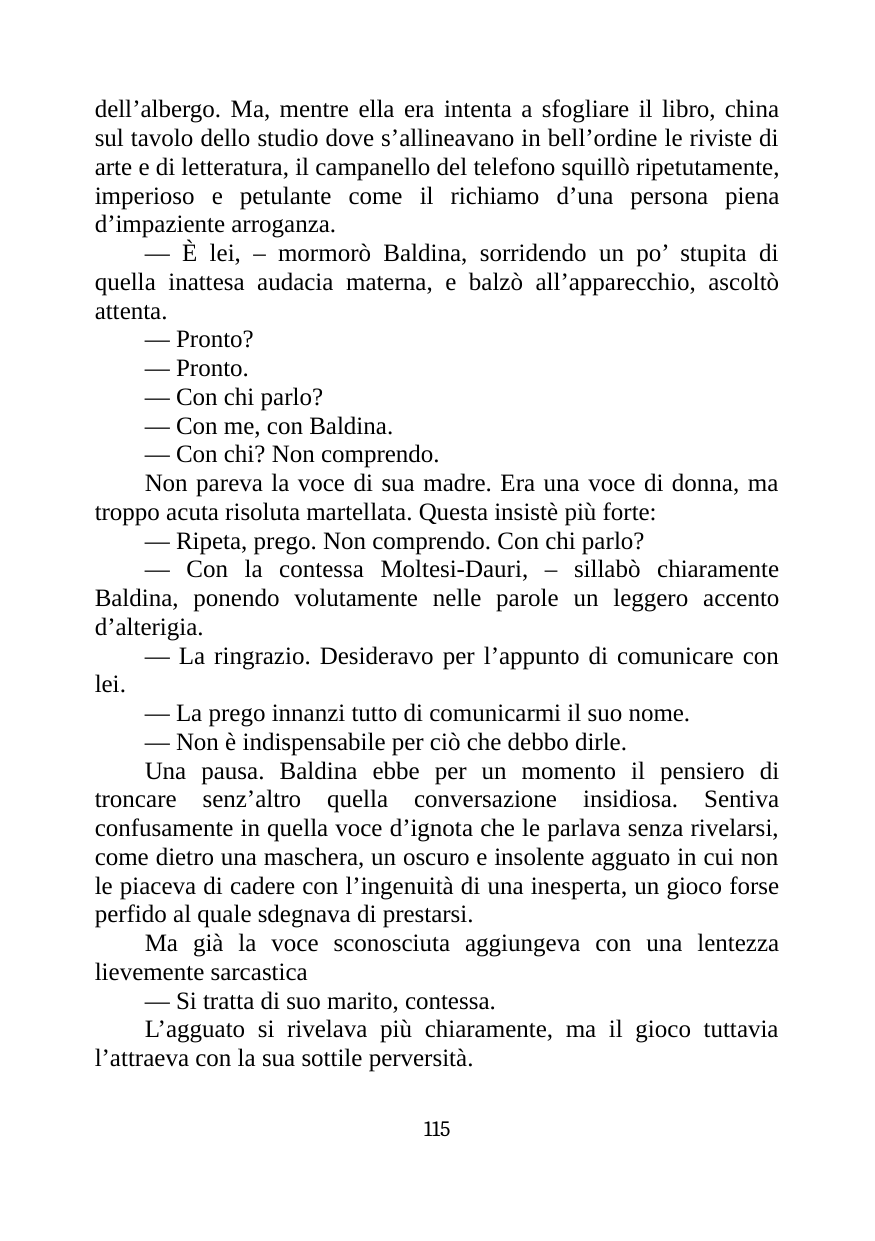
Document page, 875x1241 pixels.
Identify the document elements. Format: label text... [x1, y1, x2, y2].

text — È lei, – mormorò Baldina, sorridendo un po’ stupita di quella inattesa audacia materna, e balzò all’apparecchio, ascoltò attenta. [94, 238, 779, 324]
text Una pausa. Baldina ebbe per un momento il pensiero di troncare senz’altro quella conversazione insidiosa. Sentiva confusamente in quella voce d’ignota che le parlava senza rivelarsi, come dietro una maschera, un oscuro e insolente agguato in cui non le piaceva di cadere con l’ingenuità di una inesperta, un gioco forse perfido al quale sdegnava di prestarsi. [94, 756, 779, 928]
text — Non è indispensabile per ciò che debbo dirle. [94, 727, 779, 756]
text Non pareva la voce di sua madre. Era una voce di donna, ma troppo acuta risoluta martellata. Questa insistè più forte: [94, 468, 779, 526]
text — Si tratta di suo marito, contessa. [94, 986, 779, 1014]
text — Con chi parlo? [94, 382, 779, 411]
text — Con me, con Baldina. [94, 411, 779, 439]
text — Ripeta, prego. Non comprendo. Con chi parlo? [94, 526, 779, 554]
text — Con chi? Non comprendo. [94, 439, 779, 468]
text — Pronto. [94, 353, 779, 382]
text — Con la contessa Moltesi-Dauri, – sillabò chiaramente Baldina, ponendo volutamente nelle parole un leggero accento d’alterigia. [94, 554, 779, 641]
text Ma già la voce sconosciuta aggiungeva con una lentezza lievemente sarcastica [94, 928, 779, 986]
text dell’albergo. Ma, mentre ella era intenta a sfogliare il libro, china sul tavolo dello studio dove s’allineavano in bell’ordine le riviste di arte e di letteratura, il campanello del telefono squillò ripetutamente, imperioso e petulante come il richiamo d’una persona piena d’impaziente arroganza. [94, 94, 779, 238]
text L’agguato si rivelava più chiaramente, ma il gioco tuttavia l’attraeva con la sua sottile perversità. [94, 1014, 779, 1072]
text — Pronto? [94, 324, 779, 353]
text — La prego innanzi tutto di comunicarmi il suo nome. [94, 698, 779, 727]
text — La ringrazio. Desideravo per l’appunto di comunicare con lei. [94, 641, 779, 698]
